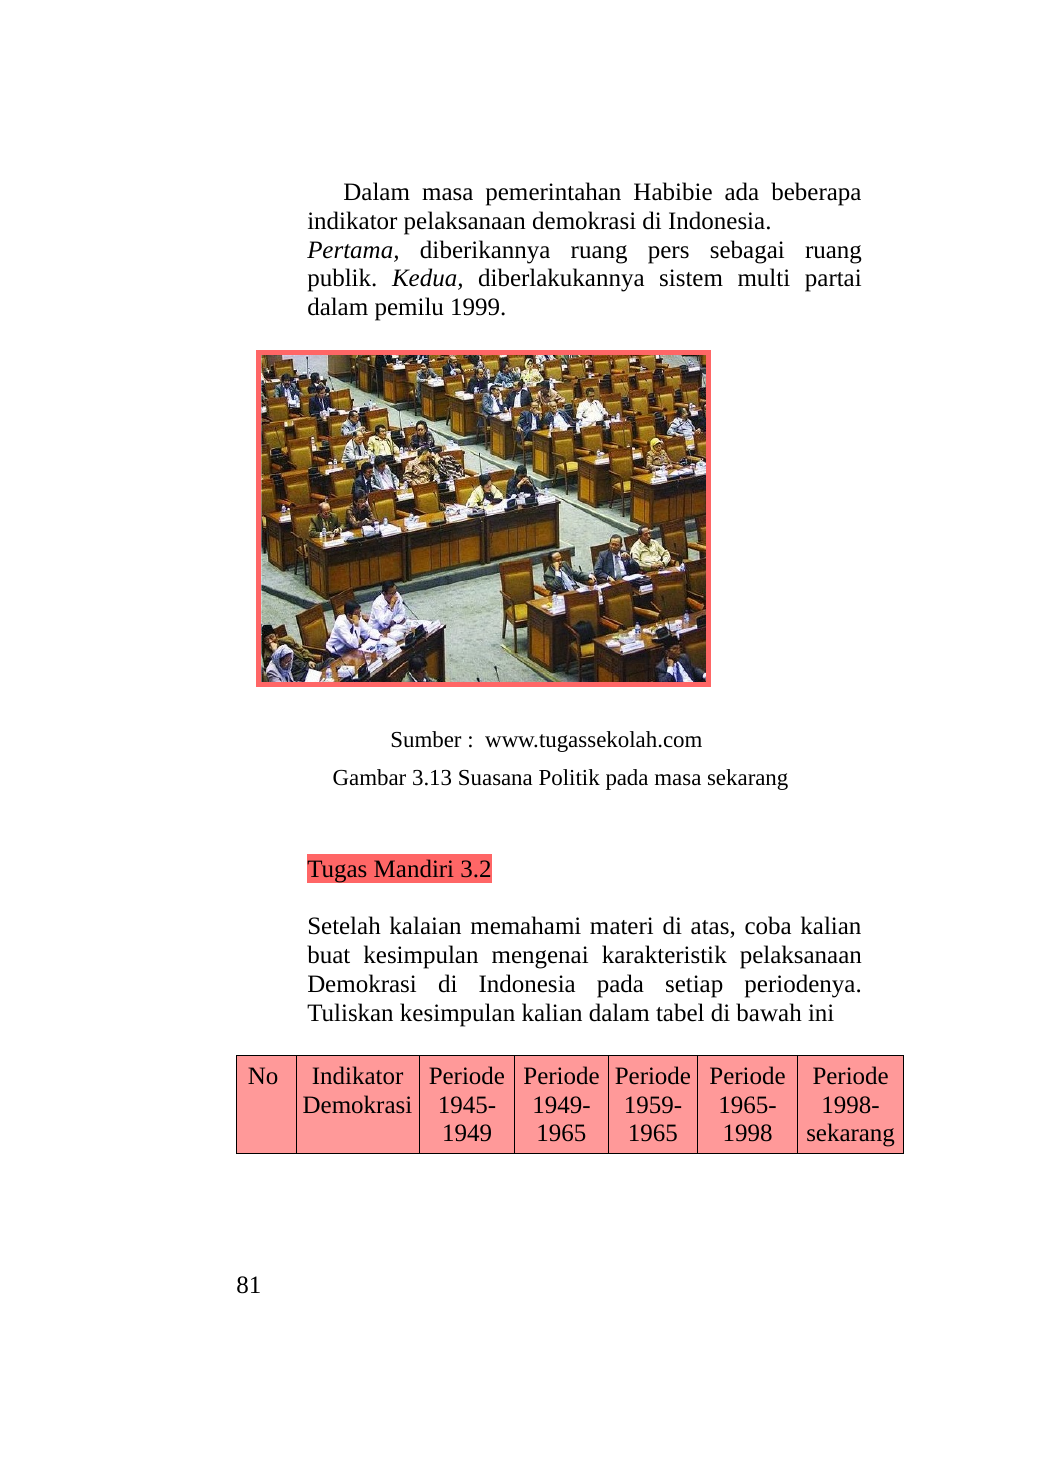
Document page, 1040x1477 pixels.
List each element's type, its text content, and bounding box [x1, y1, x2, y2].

text Setelah kalaian memahami materi di atas, coba kalian buat kesimpulan mengenai karakteristik pelaksanaan Demokrasi di Indonesia pada setiap periodenya. Tuliskan kesimpulan kalian dalam tabel di bawah ini [307, 911, 862, 1026]
table_cell Gambar 3.13 Suasana Politik pada masa sekarang [236, 759, 862, 796]
text Pertama, diberikannya ruang pers sebagai ruang publik. Kedua, diberlakukannya sistem multi partai dalam pemilu 1999. [307, 235, 862, 321]
text Dalam masa pemerintahan Habibie ada beberapa indikator pelaksanaan demokrasi di Indonesia. [307, 177, 862, 235]
text Tugas Mandiri 3.2 [307, 854, 862, 883]
table_header Periode 1949- 1965 [515, 1056, 608, 1153]
table_header Periode 1959-1965 [609, 1056, 697, 1153]
picture [261, 355, 706, 682]
table_header Periode 1945-1949 [420, 1056, 514, 1153]
table_header No [237, 1056, 296, 1153]
table_header Indikator Demokrasi [297, 1056, 419, 1153]
table_header Periode 1965-1998 [698, 1056, 797, 1153]
table_header Sumber : www.tugassekolah.com [236, 721, 862, 759]
table_header Periode 1998-sekarang [798, 1056, 903, 1153]
